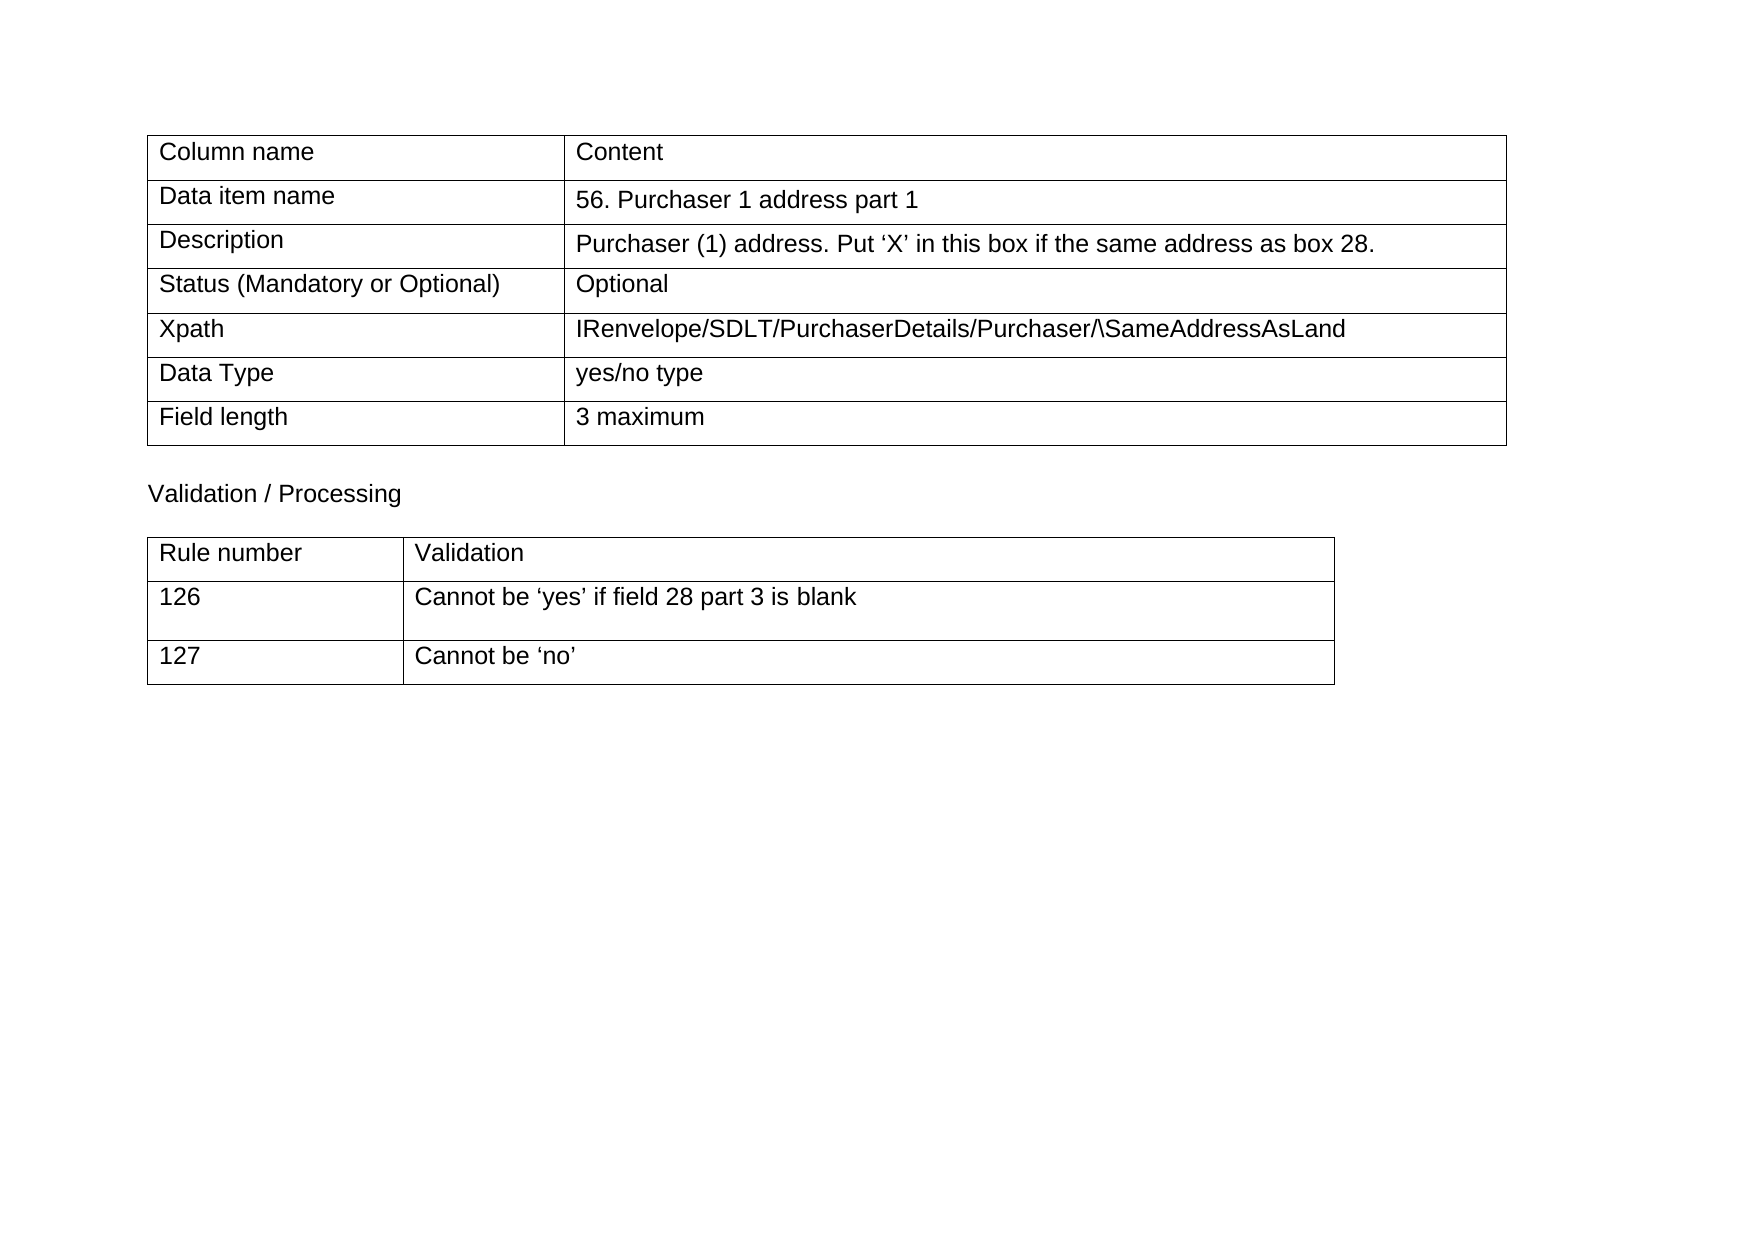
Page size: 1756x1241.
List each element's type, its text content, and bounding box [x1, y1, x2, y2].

table_header Column name [148, 136, 564, 180]
table_cell Purchaser (1) address. Put ‘X’ in this box if the same address as box 28. [565, 225, 1506, 268]
table_cell 126 [148, 582, 403, 639]
table_cell Data Type [148, 358, 564, 401]
table_cell Cannot be ‘no’ [404, 641, 1334, 684]
table_cell Status (Mandatory or Optional) [148, 269, 564, 312]
table_cell yes/no type [565, 358, 1506, 401]
table_cell Field length [148, 402, 564, 445]
table_cell Data item name [148, 181, 564, 224]
table_header Validation [404, 538, 1334, 581]
table_cell Optional [565, 269, 1506, 312]
subtitle Validation / Processing [148, 479, 1515, 508]
table_header Rule number [148, 538, 403, 581]
table_cell Description [148, 225, 564, 268]
table_cell 127 [148, 641, 403, 684]
table_cell Cannot be ‘yes’ if field 28 part 3 is blank [404, 582, 1334, 639]
table_header Content [565, 136, 1506, 180]
table_cell IRenvelope/SDLT/PurchaserDetails/Purchaser/\SameAddressAsLand [565, 314, 1506, 357]
table_cell 3 maximum [565, 402, 1506, 445]
table_cell Xpath [148, 314, 564, 357]
table_cell 56. Purchaser 1 address part 1 [565, 181, 1506, 224]
